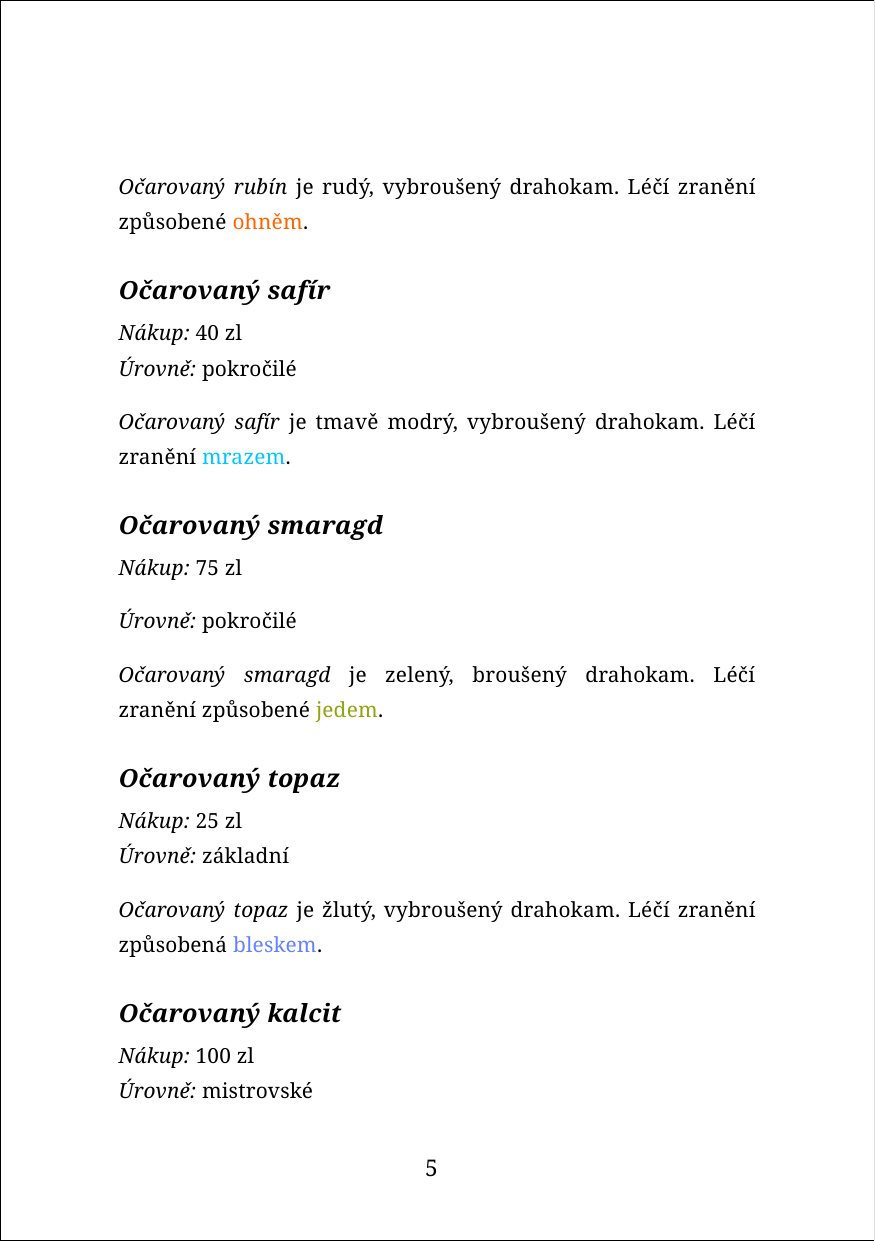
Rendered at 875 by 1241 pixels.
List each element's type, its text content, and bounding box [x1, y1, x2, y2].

subtitle Očarovaný kalcit [118, 995, 756, 1029]
subtitle Očarovaný smaragd [118, 507, 756, 541]
text Úrovně: pokročilé [118, 606, 756, 635]
text Očarovaný topaz je žlutý, vybroušený drahokam. Léčí zranění způsobená bleskem. [118, 895, 756, 959]
subtitle Očarovaný topaz [118, 760, 756, 794]
text Očarovaný smaragd je zelený, broušený drahokam. Léčí zranění způsobené jedem. [118, 660, 756, 724]
text Očarovaný rubín je rudý, vybroušený drahokam. Léčí zranění způsobené ohněm. [118, 172, 756, 236]
subtitle Očarovaný safír [118, 272, 756, 306]
text Očarovaný safír je tmavě modrý, vybroušený drahokam. Léčí zranění mrazem. [118, 407, 756, 471]
text Nákup: 75 zl [118, 553, 756, 582]
text Nákup: 40 zl Úrovně: pokročilé [118, 318, 756, 382]
text Nákup: 100 zl Úrovně: mistrovské [118, 1041, 756, 1105]
text Nákup: 25 zl Úrovně: základní [118, 806, 756, 870]
